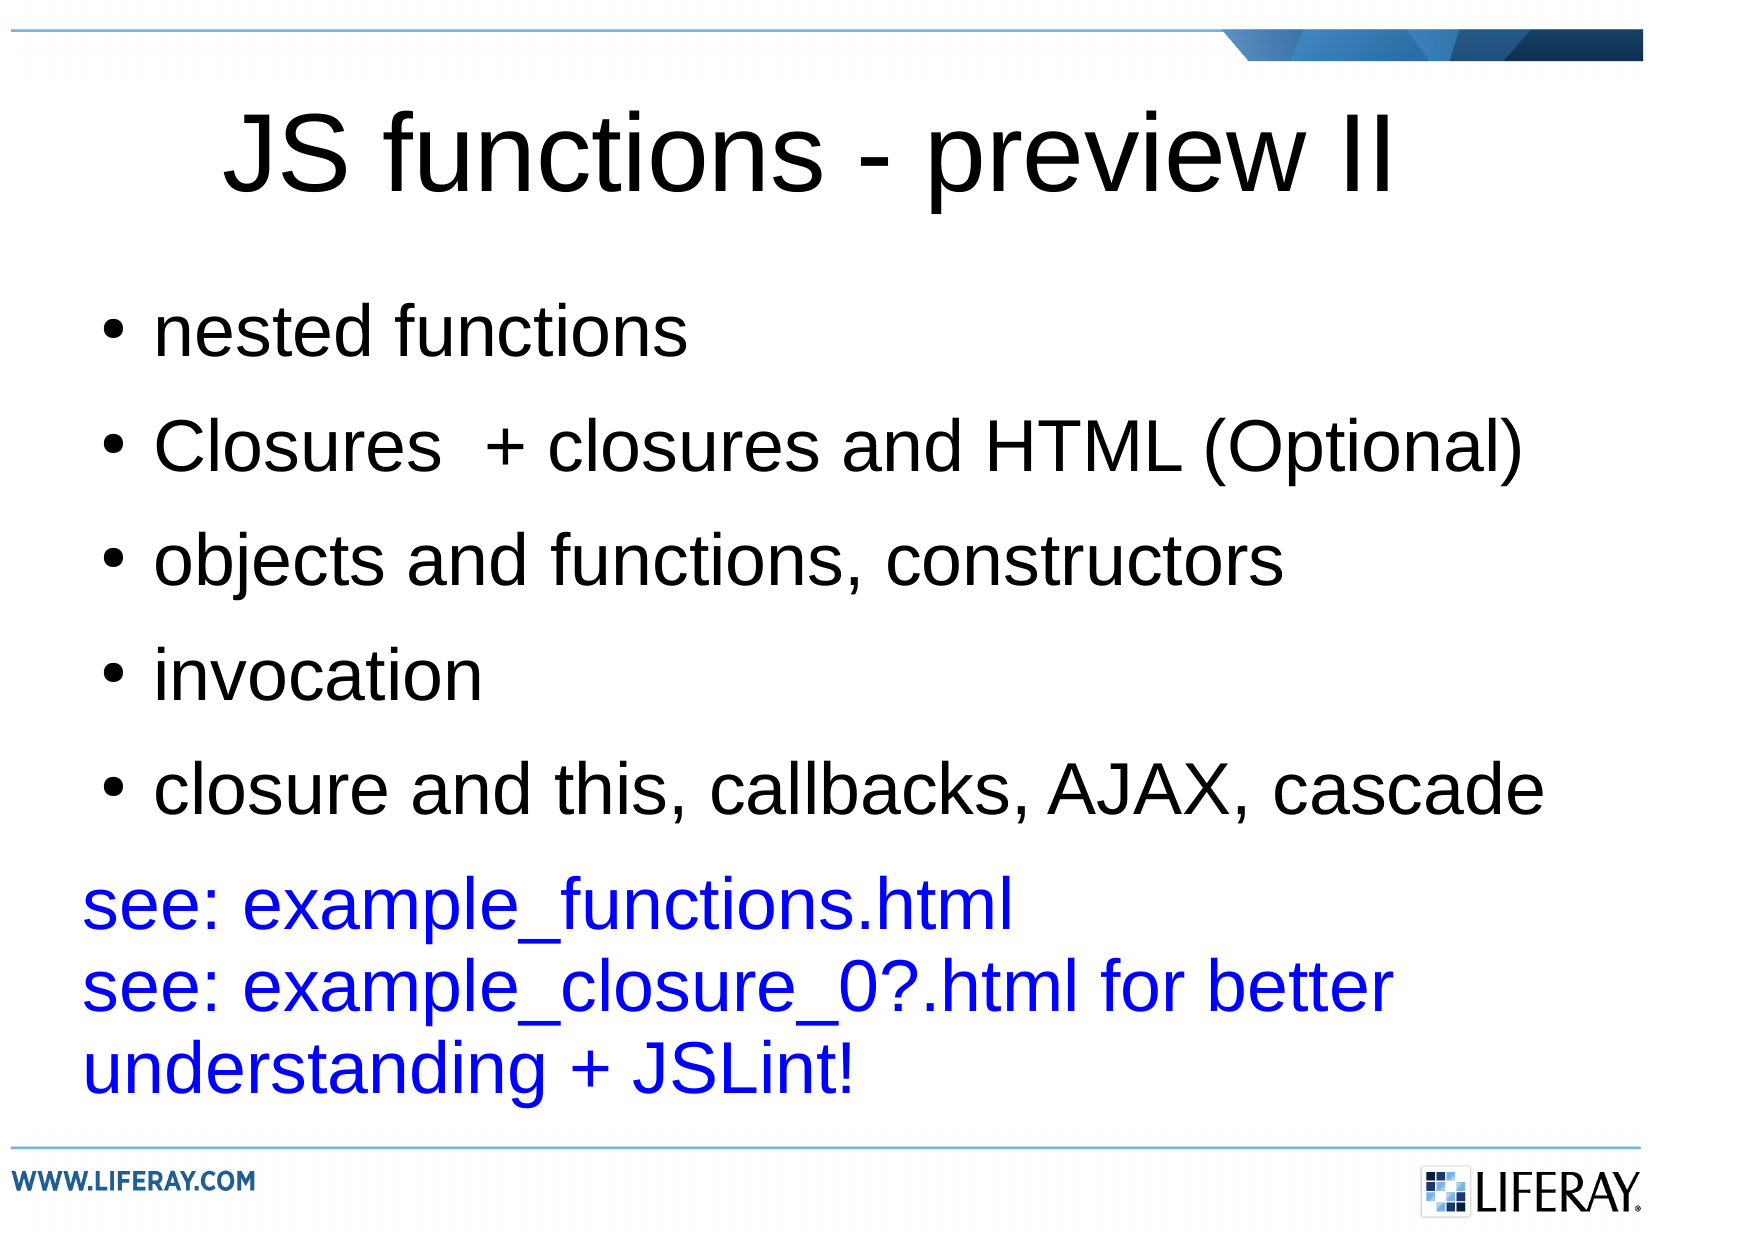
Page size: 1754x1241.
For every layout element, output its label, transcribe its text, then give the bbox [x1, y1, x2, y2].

title JS functions - preview II [82, 49, 1571, 257]
list nested functions Closures + closures and HTML (Optional) objects and functions, constructors invocation closure and this, callbacks, AJAX, cascade see: example_functions.html see: example_closure_0?.html for better understanding + JSLint! [82, 290, 1688, 1126]
picture [9, 1124, 1642, 1234]
picture [11, 0, 1644, 84]
